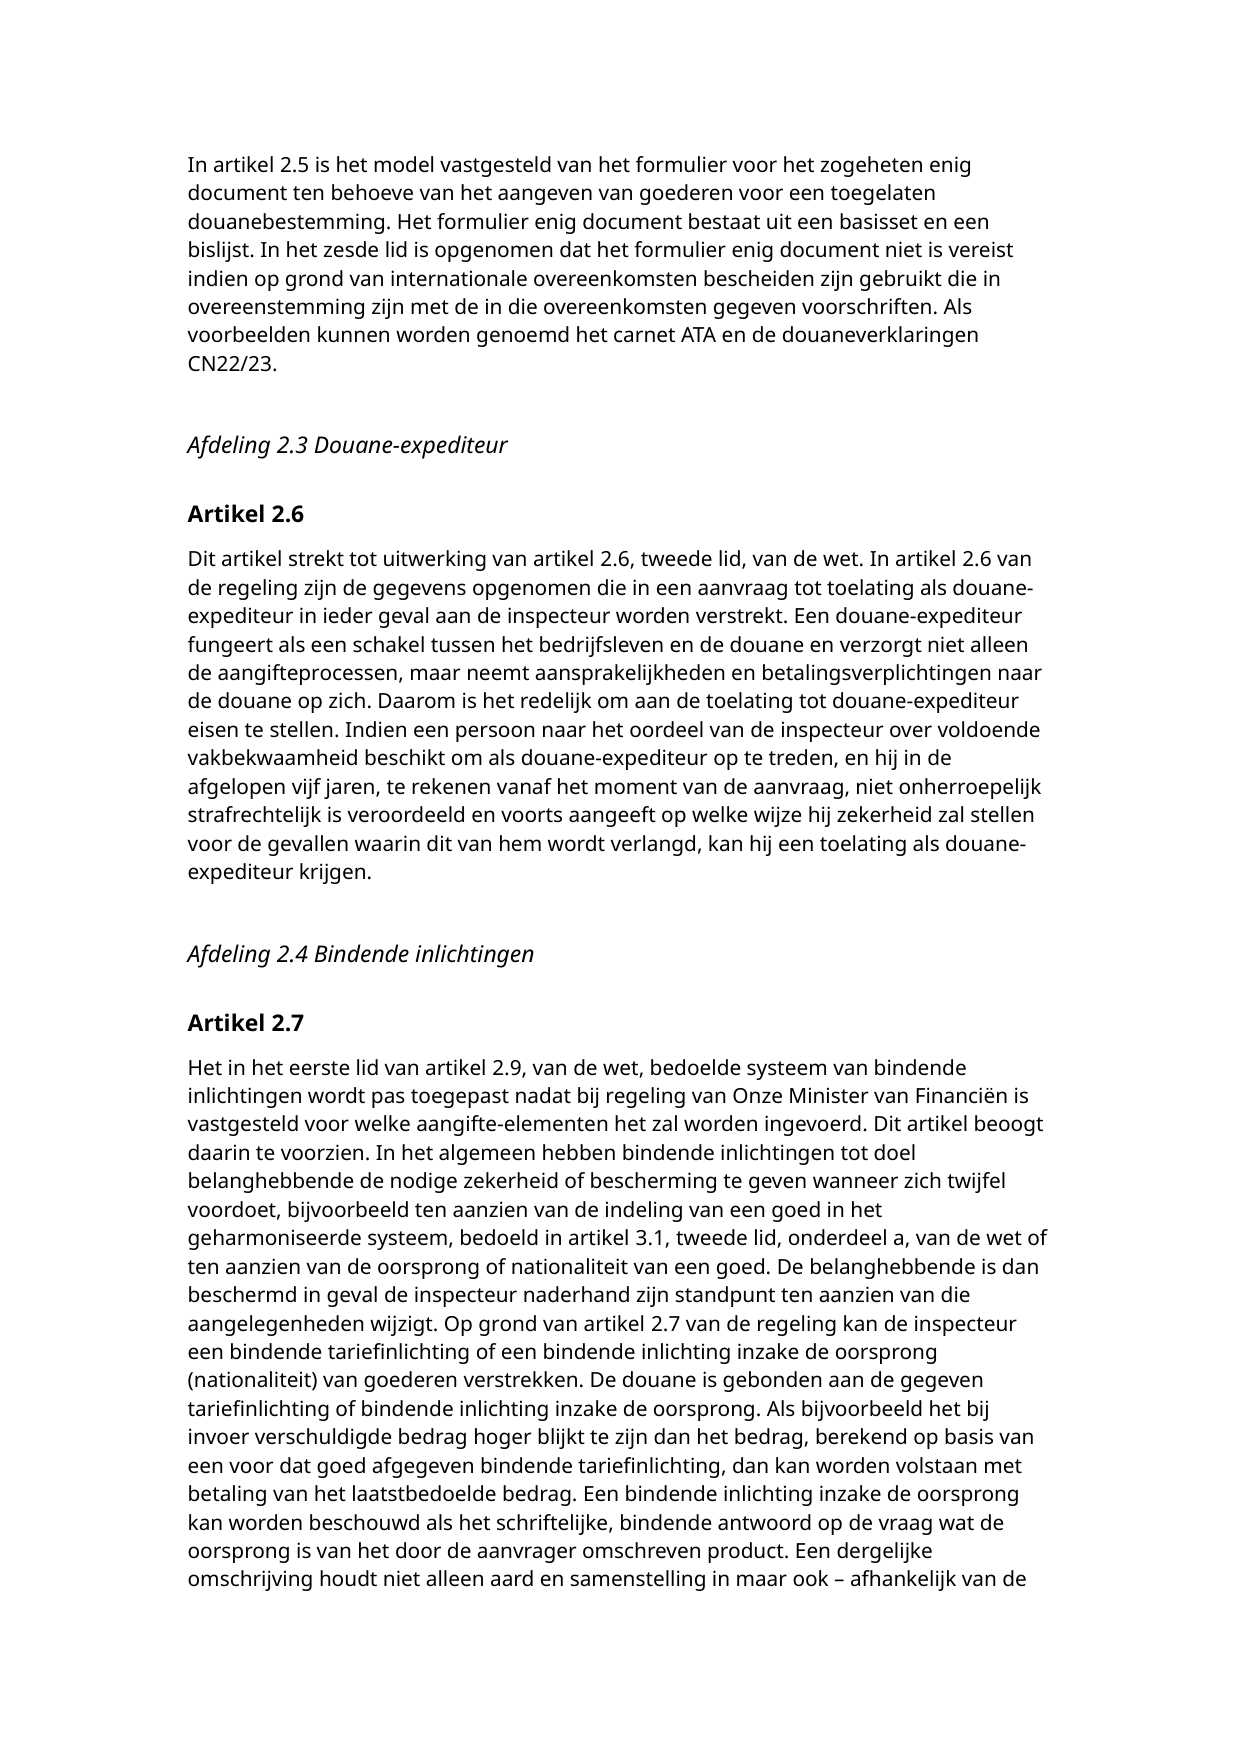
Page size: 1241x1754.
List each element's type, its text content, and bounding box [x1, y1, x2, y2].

text Het in het eerste lid van artikel 2.9, van de wet, bedoelde systeem van bindende inlichtingen wordt pas toegepast nadat bij regeling van Onze Minister van Financiën is vastgesteld voor welke aangifte-elementen het zal worden ingevoerd. Dit artikel beoogt daarin te voorzien. In het algemeen hebben bindende inlichtingen tot doel belanghebbende de nodige zekerheid of bescherming te geven wanneer zich twijfel voordoet, bijvoorbeeld ten aanzien van de indeling van een goed in het geharmoniseerde systeem, bedoeld in artikel 3.1, tweede lid, onderdeel a, van de wet of ten aanzien van de oorsprong of nationaliteit van een goed. De belanghebbende is dan beschermd in geval de inspecteur naderhand zijn standpunt ten aanzien van die aangelegenheden wijzigt. Op grond van artikel 2.7 van de regeling kan de inspecteur een bindende tariefinlichting of een bindende inlichting inzake de oorsprong (nationaliteit) van goederen verstrekken. De douane is gebonden aan de gegeven tariefinlichting of bindende inlichting inzake de oorsprong. Als bijvoorbeeld het bij invoer verschuldigde bedrag hoger blijkt te zijn dan het bedrag, berekend op basis van een voor dat goed afgegeven bindende tariefinlichting, dan kan worden volstaan met betaling van het laatstbedoelde bedrag. Een bindende inlichting inzake de oorsprong kan worden beschouwd als het schriftelijke, bindende antwoord op de vraag wat de oorsprong is van het door de aanvrager omschreven product. Een dergelijke omschrijving houdt niet alleen aard en samenstelling in maar ook – afhankelijk van de [187, 1053, 1053, 1593]
text In artikel 2.5 is het model vastgesteld van het formulier voor het zogeheten enig document ten behoeve van het aangeven van goederen voor een toegelaten douanebestemming. Het formulier enig document bestaat uit een basisset en een bislijst. In het zesde lid is opgenomen dat het formulier enig document niet is vereist indien op grond van internationale overeenkomsten bescheiden zijn gebruikt die in overeenstemming zijn met de in die overeenkomsten gegeven voorschriften. Als voorbeelden kunnen worden genoemd het carnet ATA en de douaneverklaringen CN22/23. [187, 150, 1053, 377]
text Dit artikel strekt tot uitwerking van artikel 2.6, tweede lid, van de wet. In artikel 2.6 van de regeling zijn de gegevens opgenomen die in een aanvraag tot toelating als douane-expediteur in ieder geval aan de inspecteur worden verstrekt. Een douane-expediteur fungeert als een schakel tussen het bedrijfsleven en de douane en verzorgt niet alleen de aangifteprocessen, maar neemt aansprakelijkheden en betalingsverplichtingen naar de douane op zich. Daarom is het redelijk om aan de toelating tot douane-expediteur eisen te stellen. Indien een persoon naar het oordeel van de inspecteur over voldoende vakbekwaamheid beschikt om als douane-expediteur op te treden, en hij in de afgelopen vijf jaren, te rekenen vanaf het moment van de aanvraag, niet onherroepelijk strafrechtelijk is veroordeeld en voorts aangeeft op welke wijze hij zekerheid zal stellen voor de gevallen waarin dit van hem wordt verlangd, kan hij een toelating als douane-expediteur krijgen. [187, 544, 1053, 886]
subtitle Afdeling 2.3 Douane-expediteur [187, 429, 1053, 461]
subtitle Artikel 2.6 [187, 498, 1053, 529]
subtitle Artikel 2.7 [187, 1006, 1053, 1038]
subtitle Afdeling 2.4 Bindende inlichtingen [187, 938, 1053, 969]
